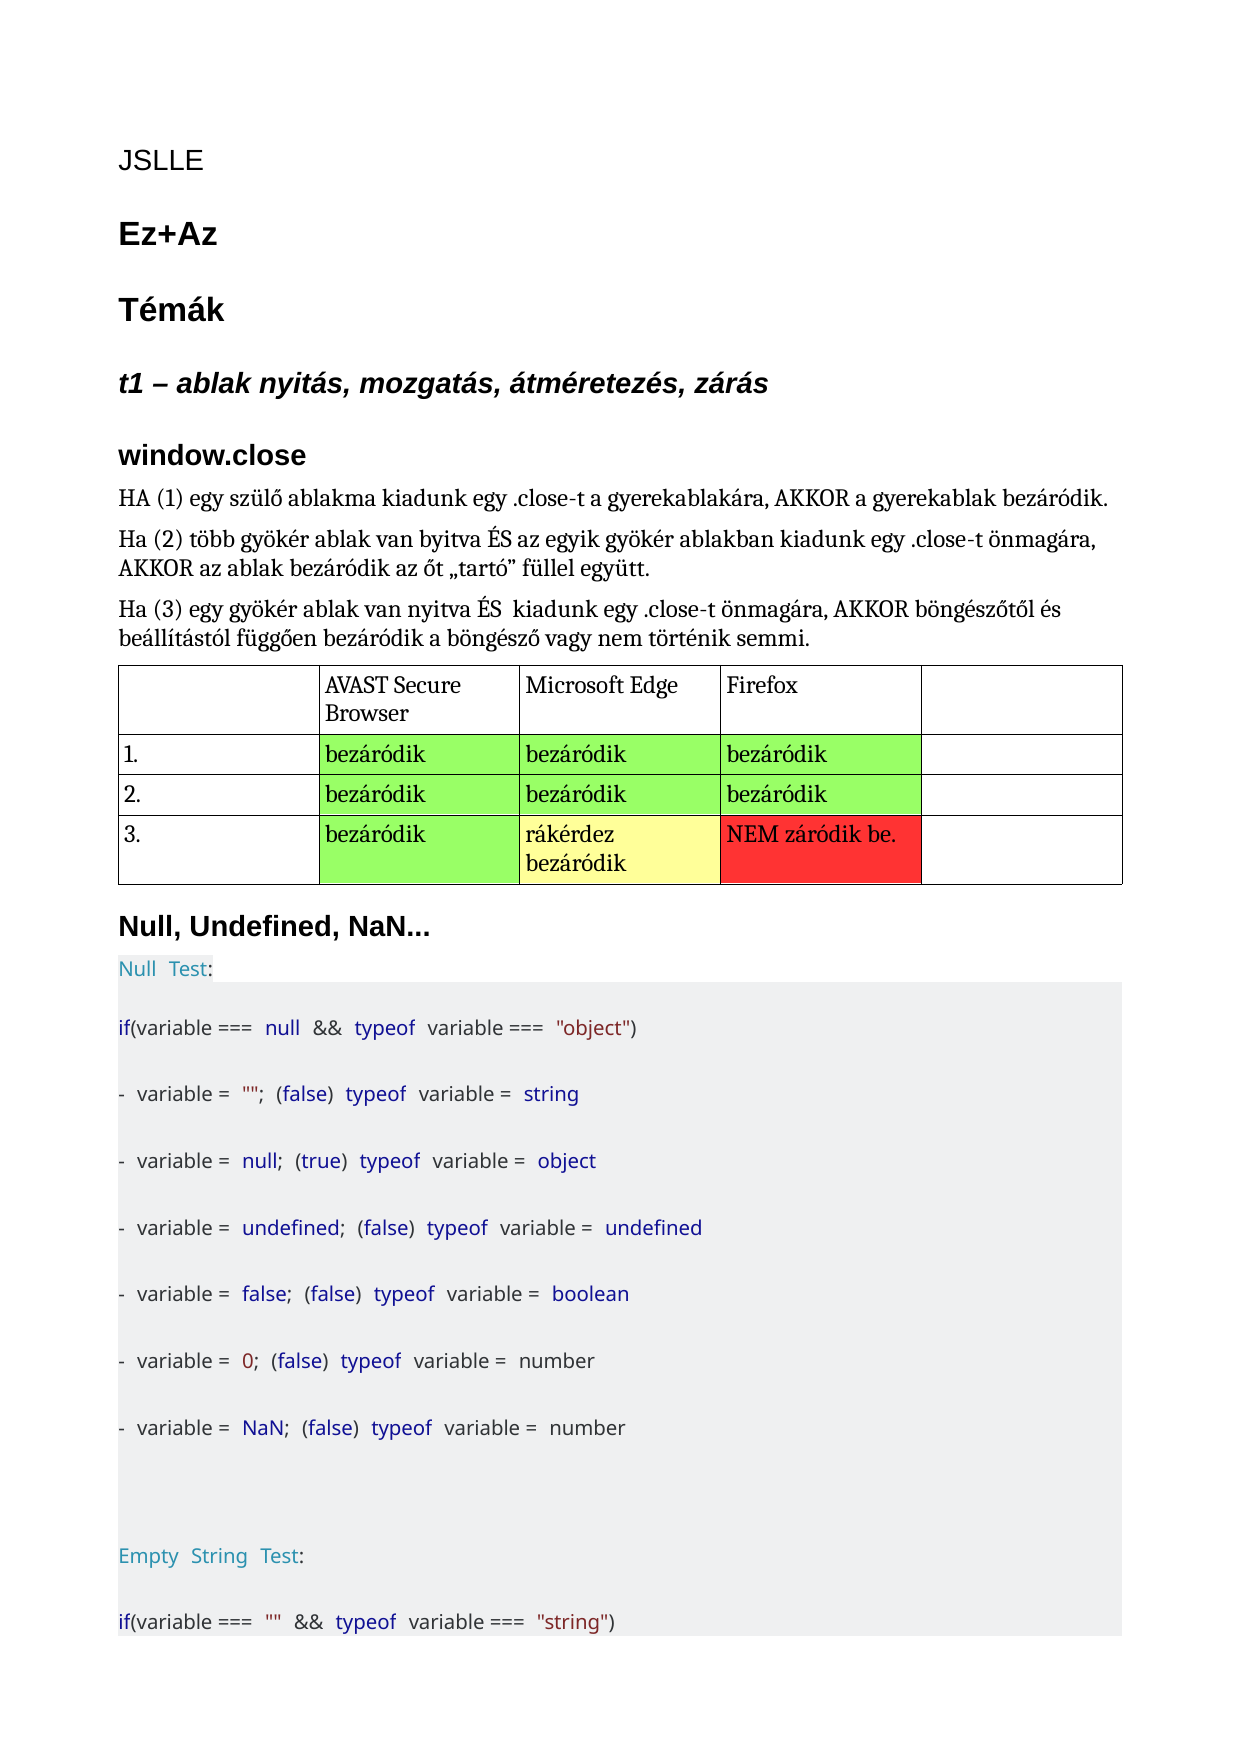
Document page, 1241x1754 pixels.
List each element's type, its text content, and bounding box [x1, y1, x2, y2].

text - variable = undefined; (false) typeof variable = undefined [118, 1213, 1122, 1241]
table_cell bezáródik [721, 775, 921, 814]
text - variable = ""; (false) typeof variable = string [118, 1080, 1122, 1107]
text - variable = null; (true) typeof variable = object [118, 1146, 1122, 1174]
text if(variable === null && typeof variable === "object") [118, 1013, 1122, 1041]
table_cell NEM záródik be. [721, 816, 921, 883]
table_header AVAST Secure Browser [320, 666, 519, 734]
subtitle Ez+Az [118, 214, 1122, 253]
table_cell bezáródik [320, 735, 519, 774]
subtitle t1 – ablak nyitás, mozgatás, átméretezés, zárás [118, 366, 1122, 400]
table_cell [922, 735, 1122, 774]
table_cell 3. [119, 816, 319, 883]
subtitle Témák [118, 290, 1122, 329]
text - variable = false; (false) typeof variable = boolean [118, 1280, 1122, 1307]
table_cell bezáródik [320, 816, 519, 883]
table_cell [922, 816, 1122, 883]
text HA (1) egy szülő ablakma kiadunk egy .close‑t a gyerekablakára, AKKOR a gyerekablak bezáródik. [118, 483, 1122, 512]
text - variable = 0; (false) typeof variable = number [118, 1346, 1122, 1374]
table_cell 2. [119, 775, 319, 814]
table_cell bezáródik [721, 735, 921, 774]
table_cell rákérdez bezáródik [520, 816, 720, 883]
subtitle window.close [118, 437, 1122, 471]
table_header Firefox [721, 666, 921, 734]
table_header [922, 666, 1122, 734]
text Ha (3) egy gyökér ablak van nyitva ÉS kiadunk egy .close‑t önmagára, AKKOR böngészőtől és beállítástól függően bezáródik a böngésző vagy nem történik semmi. [118, 595, 1122, 652]
text if(variable === "" && typeof variable === "string") [118, 1608, 1122, 1636]
table_cell bezáródik [320, 775, 519, 814]
subtitle Null, Undefined, NaN... [118, 909, 1122, 942]
subtitle JSLLE [118, 143, 1122, 177]
text - variable = NaN; (false) typeof variable = number [118, 1413, 1122, 1441]
text Null Test: [118, 955, 1122, 982]
table_cell [922, 775, 1122, 814]
table_cell bezáródik [520, 735, 720, 774]
text Empty String Test: [118, 1541, 1122, 1569]
table_cell 1. [119, 735, 319, 774]
table_cell bezáródik [520, 775, 720, 814]
table_header Microsoft Edge [520, 666, 720, 734]
text Ha (2) több gyökér ablak van byitva ÉS az egyik gyökér ablakban kiadunk egy .close‑t önmagára, AKKOR az ablak bezáródik az őt „tartó” füllel együtt. [118, 525, 1122, 582]
table_header [119, 666, 319, 734]
